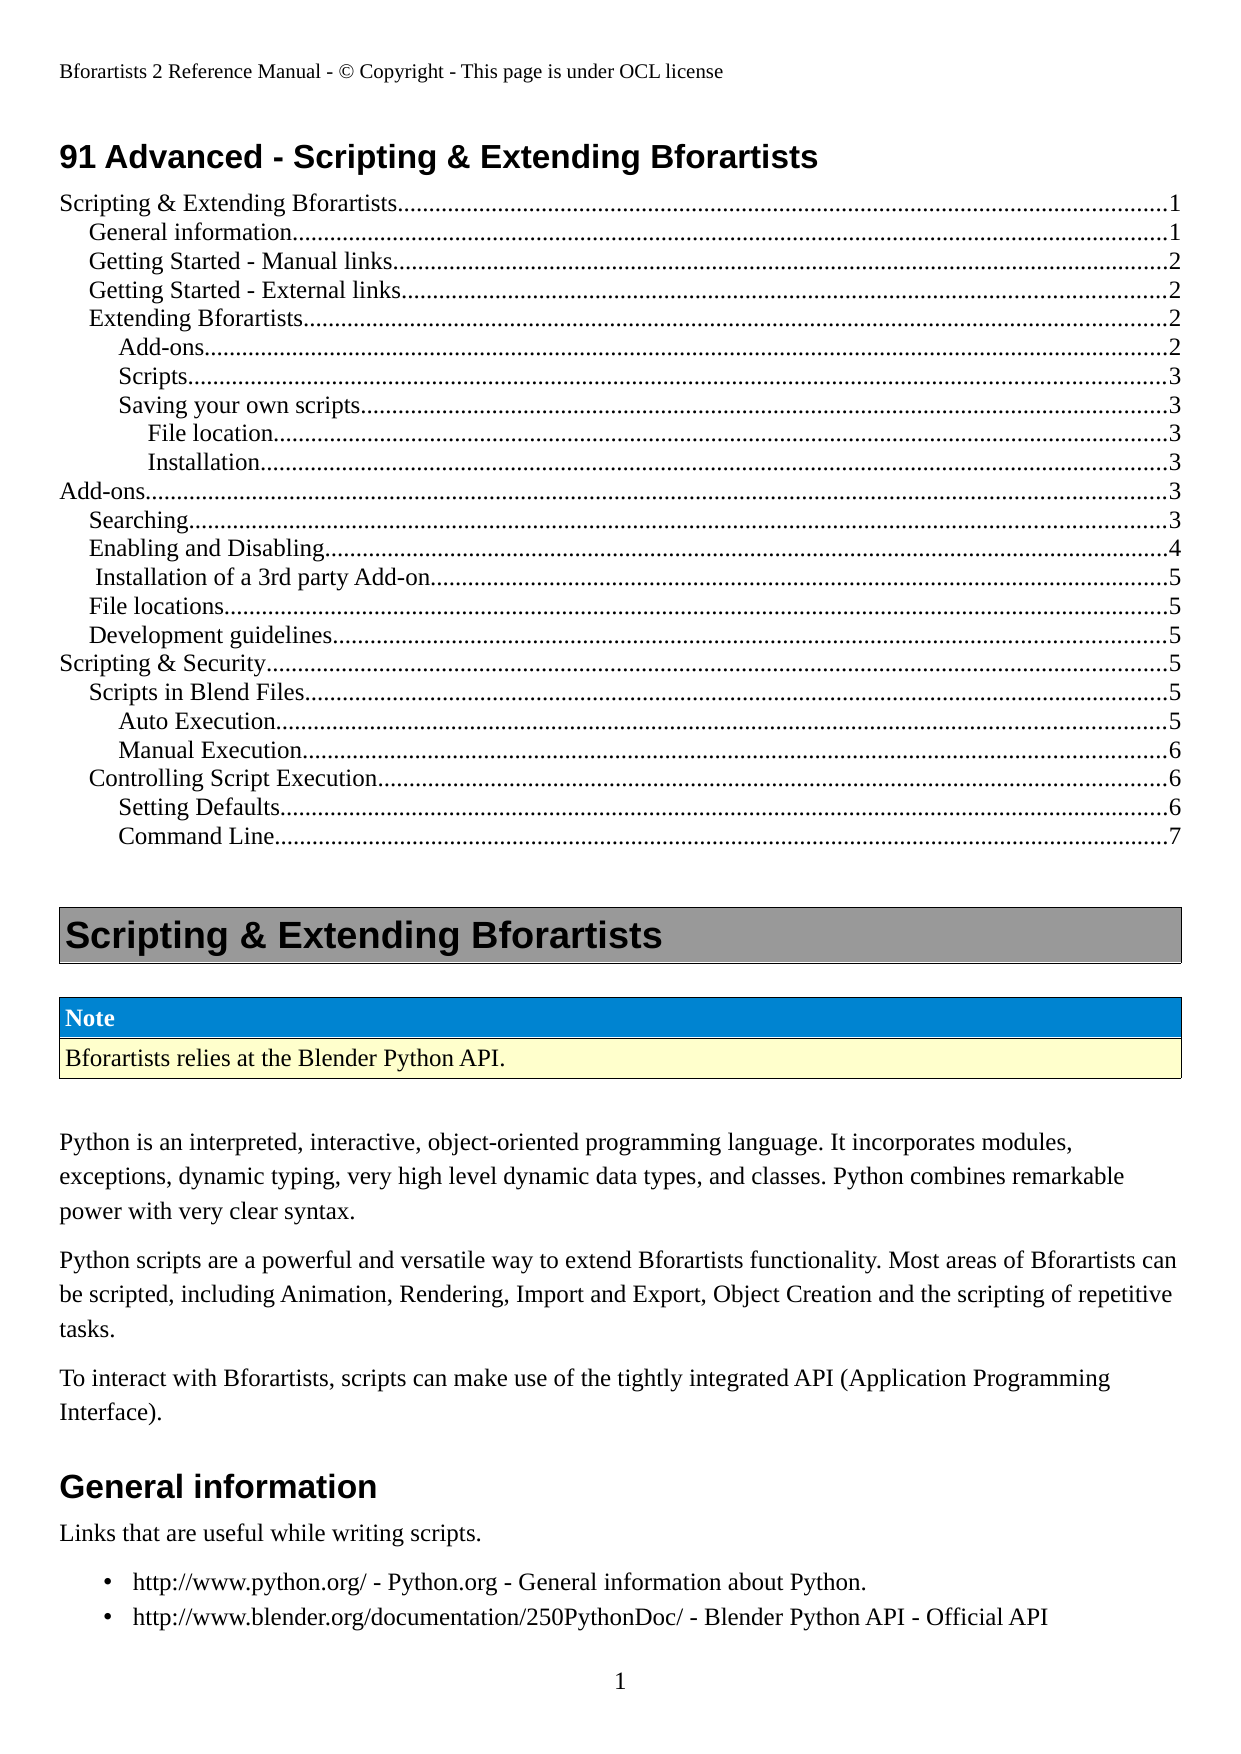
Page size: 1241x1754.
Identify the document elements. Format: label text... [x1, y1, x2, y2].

table_header Scripting & Extending Bforartists [60, 908, 1181, 962]
text Add-ons 2 [118, 332, 1181, 361]
table_cell Bforartists relies at the Blender Python API. [60, 1039, 1181, 1078]
text Scripts 3 [118, 361, 1181, 390]
text Scripting & Extending Bforartists 1 [59, 188, 1181, 217]
list http://www.blender.org/documentation/250PythonDoc/ - Blender Python API - Official API [103, 1602, 1181, 1631]
text Scripts in Blend Files 5 [88, 677, 1181, 706]
text Scripting & Security 5 [59, 648, 1181, 677]
text Python is an interpreted, interactive, object-oriented programming language. It incorporates modules, exceptions, dynamic typing, very high level dynamic data types, and classes. Python combines remarkable power with very clear syntax. [59, 1127, 1181, 1224]
subtitle 91 Advanced - Scripting & Extending Bforartists [59, 138, 1181, 176]
text Manual Execution 6 [118, 735, 1181, 763]
text Command Line 7 [118, 821, 1181, 850]
text Development guidelines 5 [88, 620, 1181, 648]
text Python scripts are a powerful and versatile way to extend Bforartists functionality. Most areas of Bforartists can be scripted, including Animation, Rendering, Import and Export, Object Creation and the scripting of repetitive tasks. [59, 1245, 1181, 1343]
text Saving your own scripts 3 [118, 390, 1181, 418]
text Installation 3 [147, 447, 1181, 476]
text Getting Started - Manual links 2 [88, 246, 1181, 275]
text Enabling and Disabling 4 [88, 533, 1181, 562]
text File location 3 [147, 418, 1181, 447]
subtitle General information [59, 1467, 1181, 1506]
text Setting Defaults 6 [118, 792, 1181, 821]
text Getting Started - External links 2 [88, 275, 1181, 303]
text Controlling Script Execution 6 [88, 763, 1181, 792]
list http://www.python.org/ - Python.org - General information about Python. [103, 1567, 1181, 1596]
text Searching 3 [88, 505, 1181, 533]
text Extending Bforartists 2 [88, 303, 1181, 332]
text Installation of a 3rd party Add-on 5 [88, 562, 1181, 591]
text Add-ons 3 [59, 476, 1181, 505]
table_header Note [60, 998, 1181, 1037]
text Auto Execution 5 [118, 706, 1181, 735]
text Links that are useful while writing scripts. [59, 1518, 1181, 1547]
text To interact with Bforartists, scripts can make use of the tightly integrated API (Application Programming Interface). [59, 1363, 1181, 1426]
text General information 1 [88, 217, 1181, 246]
text File locations 5 [88, 591, 1181, 620]
